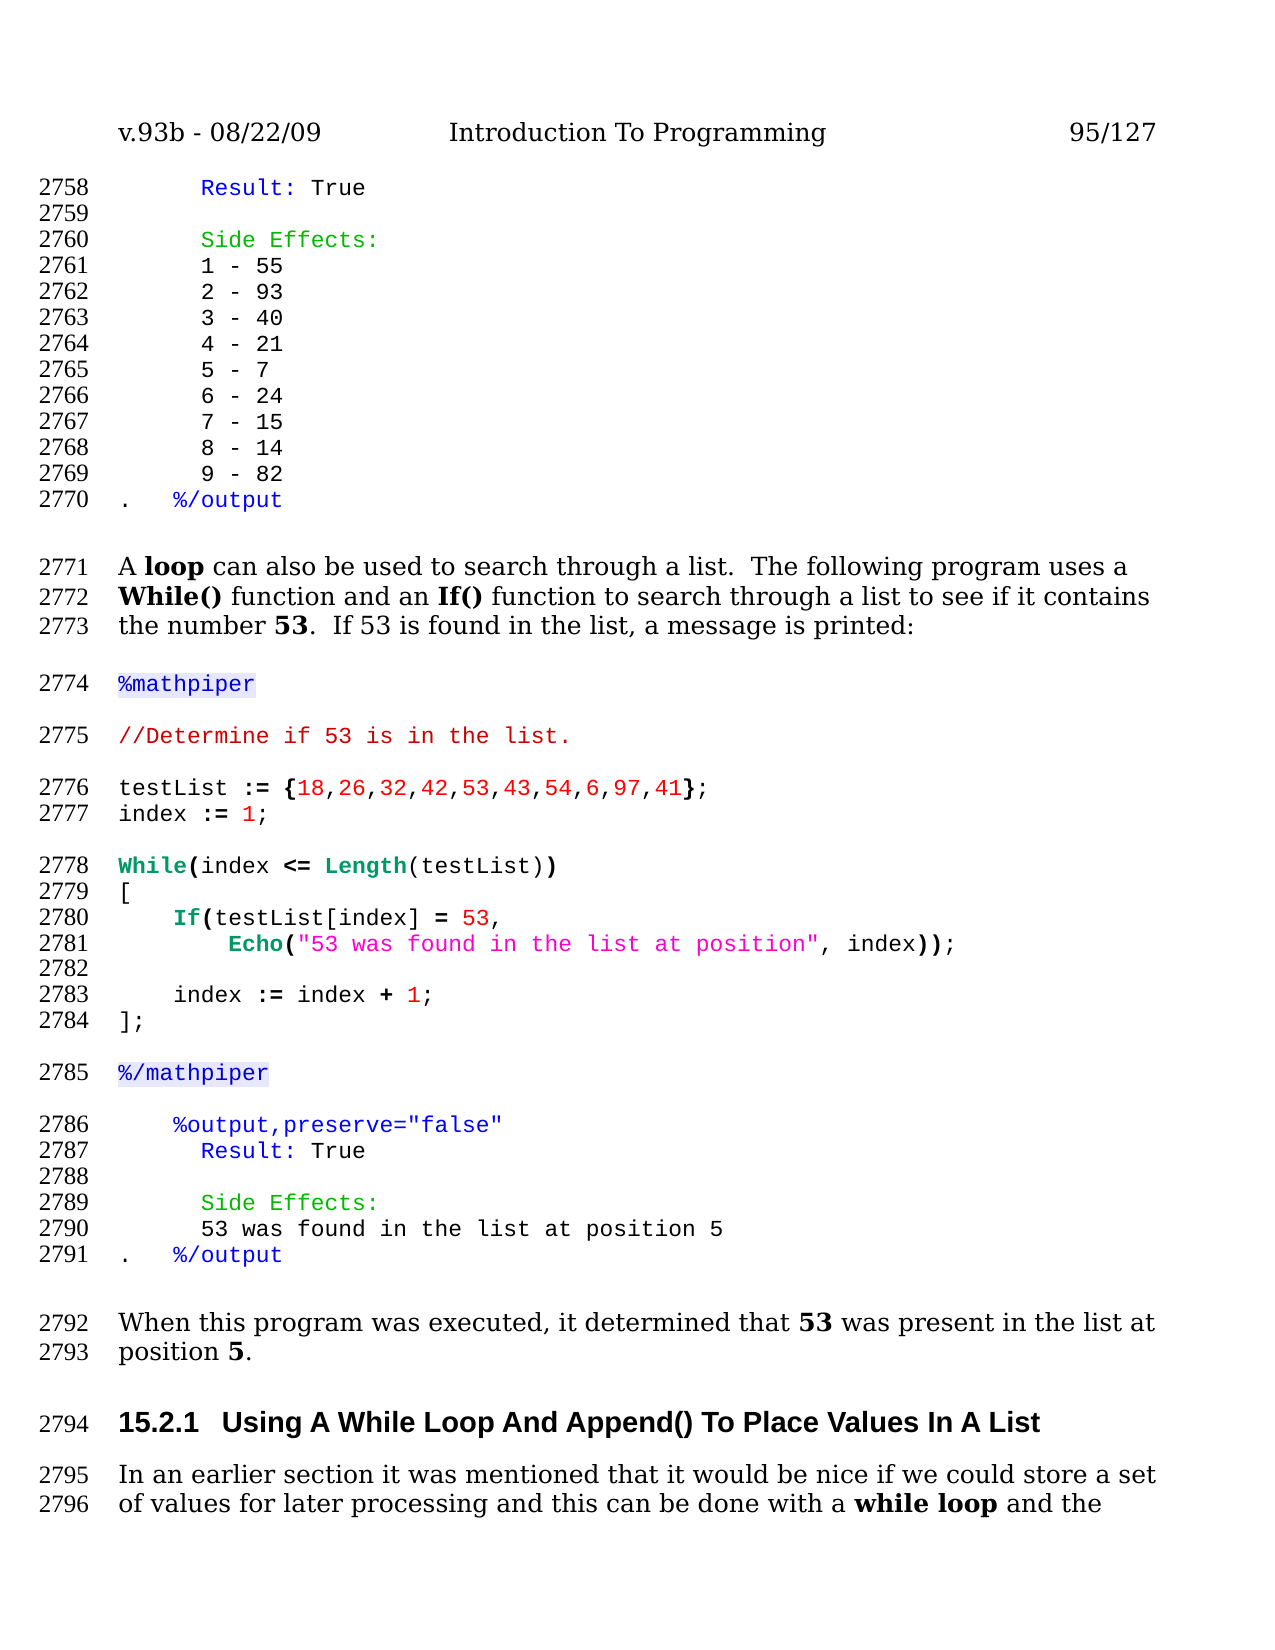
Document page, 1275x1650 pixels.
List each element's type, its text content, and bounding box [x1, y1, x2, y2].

text Result: True [118, 177, 1157, 203]
text 2 - 93 [118, 281, 1157, 306]
text %mathpiper [118, 672, 1157, 698]
text 53 was found in the list at position 5 [118, 1217, 1157, 1243]
text //Determine if 53 is in the list. [118, 724, 1157, 750]
text 4 - 21 [118, 332, 1157, 358]
text %/mathpiper [118, 1062, 1157, 1087]
text 1 - 55 [118, 254, 1157, 281]
text index := 1; [118, 802, 1157, 828]
text Echo("53 was found in the list at position", index)); [118, 932, 1157, 958]
text 5 - 7 [118, 358, 1157, 384]
text Side Effects: [118, 229, 1157, 254]
text In an earlier section it was mentioned that it would be nice if we could store a set of values for later processing and this can be done with a while loop and the [118, 1460, 1157, 1518]
text [ [118, 880, 1157, 906]
text index := index + 1; [118, 984, 1157, 1010]
text 9 - 82 [118, 462, 1157, 488]
text If(testList[index] = 53, [118, 906, 1157, 932]
text %output,preserve="false" [118, 1113, 1157, 1139]
subtitle Using A While Loop And Append() To Place Values In A List [118, 1405, 1157, 1439]
text testList := {18,26,32,42,53,43,54,6,97,41}; [118, 776, 1157, 802]
text A loop can also be used to search through a list. The following program uses a While() function and an If() function to search through a list to see if it contains the number 53. If 53 is found in the list, a message is printed: [118, 552, 1157, 641]
text . %/output [118, 1243, 1157, 1269]
text Result: True [118, 1139, 1157, 1165]
text 6 - 24 [118, 384, 1157, 410]
text 3 - 40 [118, 306, 1157, 332]
text Side Effects: [118, 1191, 1157, 1217]
text When this program was executed, it determined that 53 was present in the list at position 5. [118, 1307, 1157, 1366]
text 7 - 15 [118, 410, 1157, 436]
text . %/output [118, 488, 1157, 514]
text 8 - 14 [118, 436, 1157, 462]
text While(index <= Length(testList)) [118, 854, 1157, 880]
text ]; [118, 1010, 1157, 1036]
